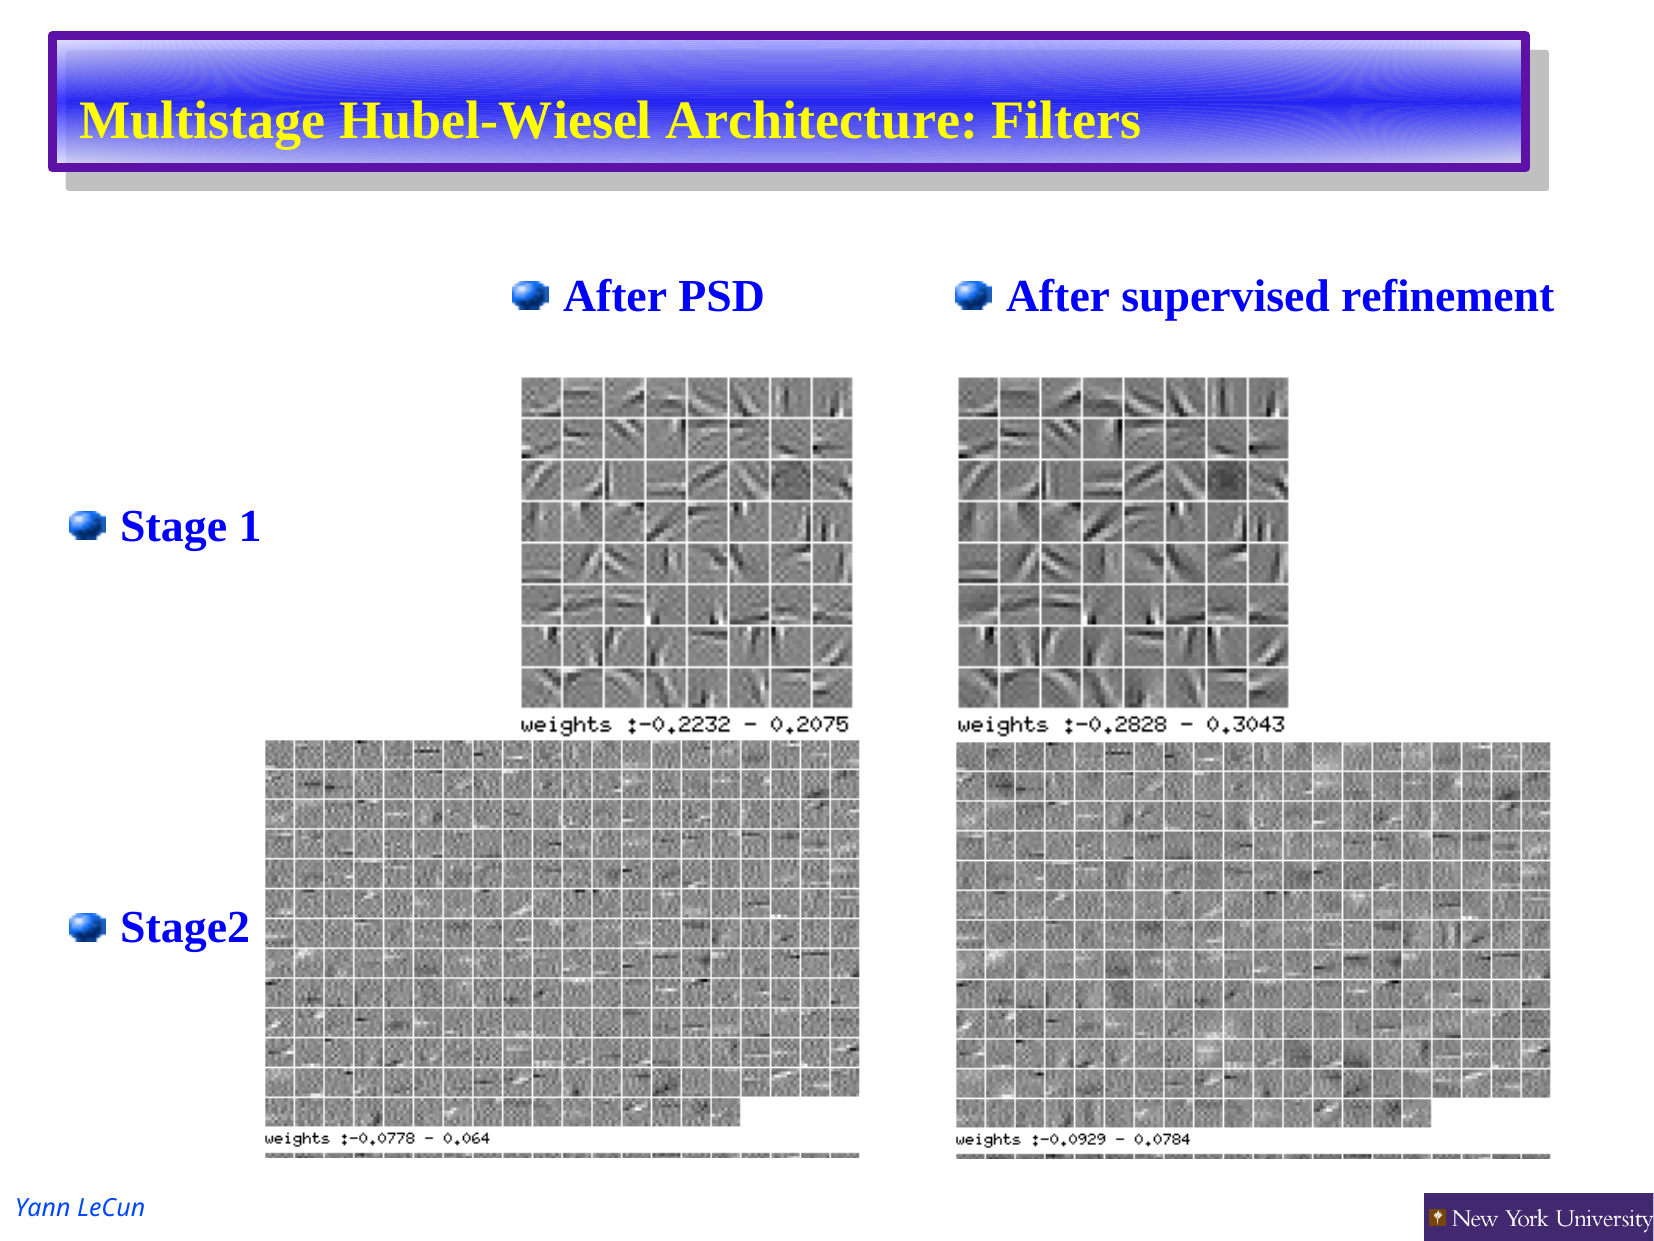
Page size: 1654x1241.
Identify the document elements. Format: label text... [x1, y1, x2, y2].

picture [1424, 1193, 1654, 1241]
title Multistage Hubel-Wiesel Architecture: Filters [52, 35, 1526, 168]
list Stage 1 [69, 500, 338, 624]
list After supervised refinement [955, 270, 1576, 393]
list Stage2 [69, 902, 338, 1025]
picture [955, 393, 1552, 1159]
list After PSD [512, 270, 781, 393]
picture [264, 376, 861, 1158]
